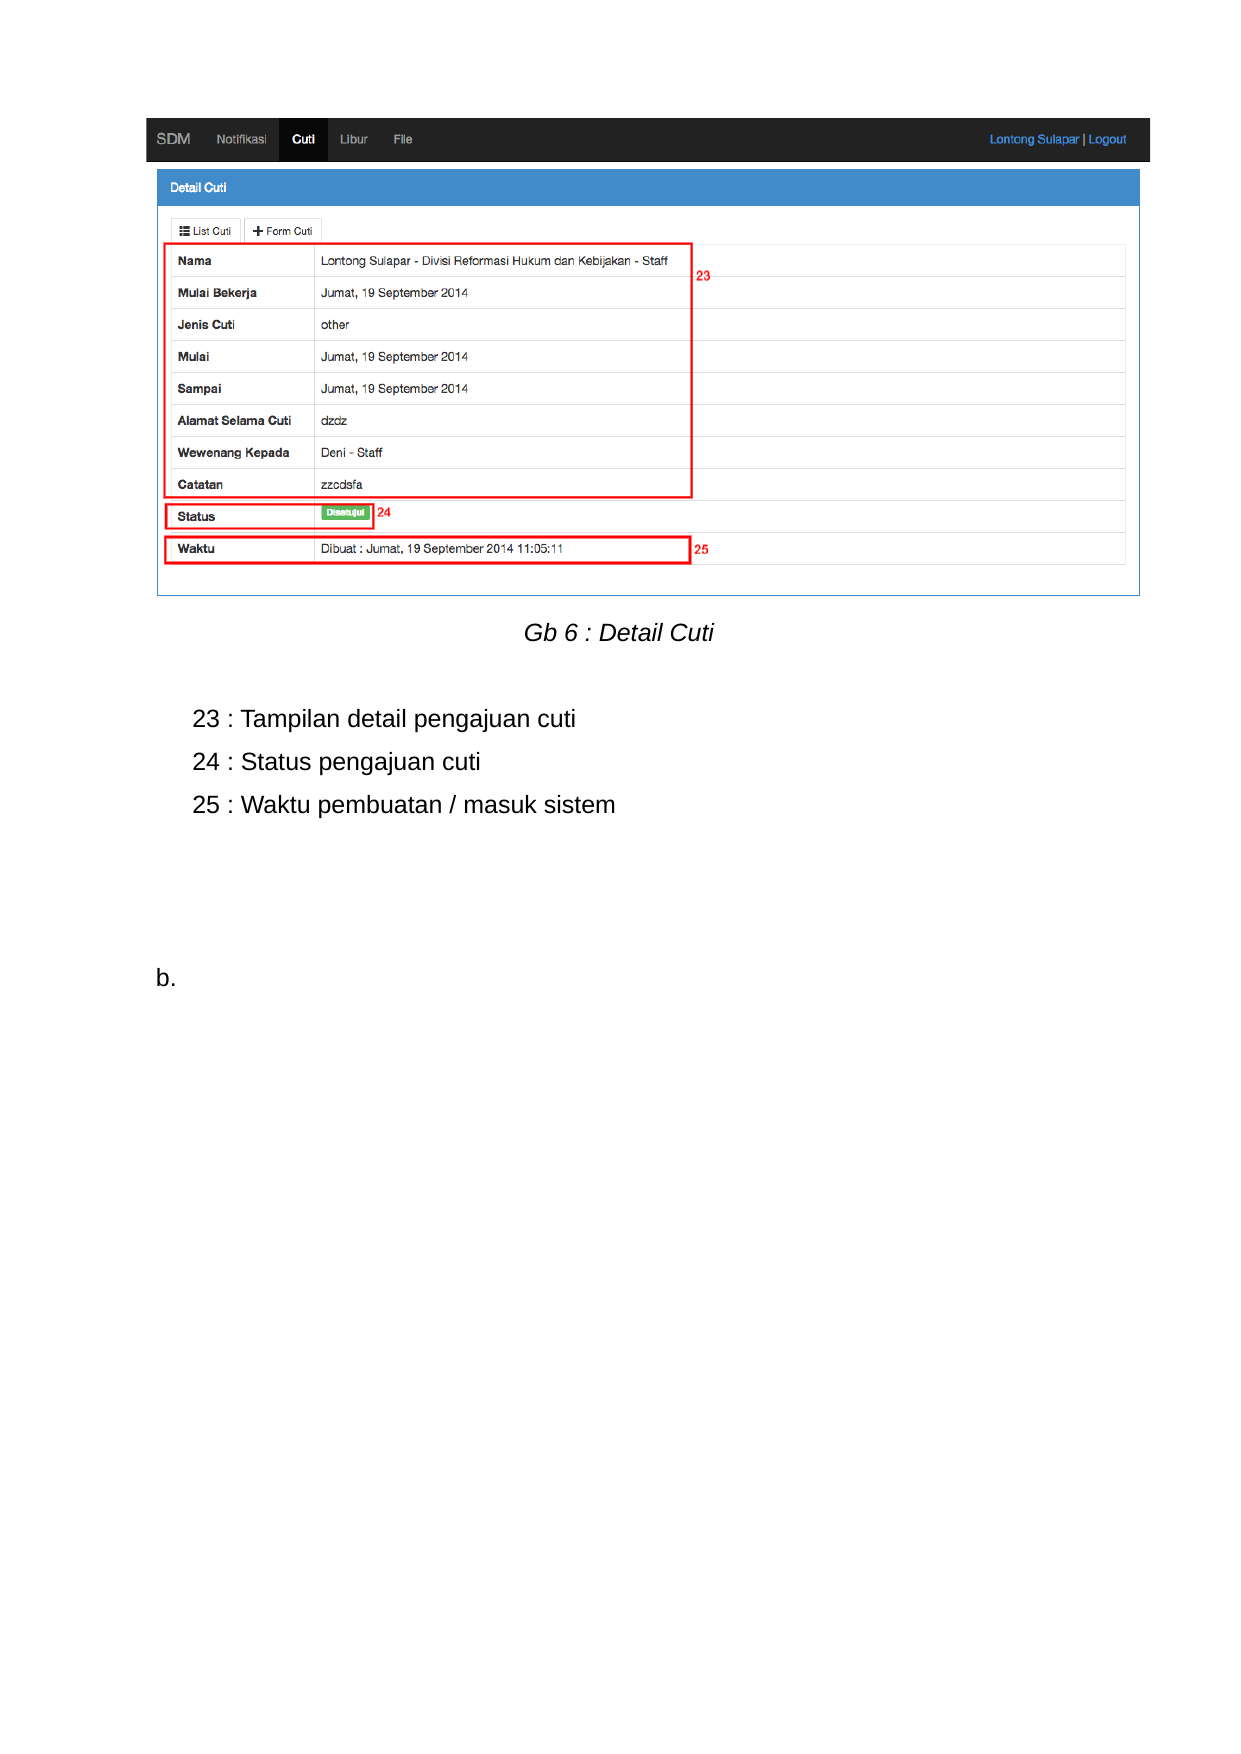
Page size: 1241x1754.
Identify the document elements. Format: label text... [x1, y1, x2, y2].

picture [146, 118, 1150, 604]
text 25 : Waktu pembuatan / masuk sistem [118, 790, 1122, 819]
text 23 : Tampilan detail pengajuan cuti [118, 704, 1122, 733]
text Gb 6 : Detail Cuti [118, 604, 1122, 646]
text 24 : Status pengajuan cuti [118, 747, 1122, 776]
